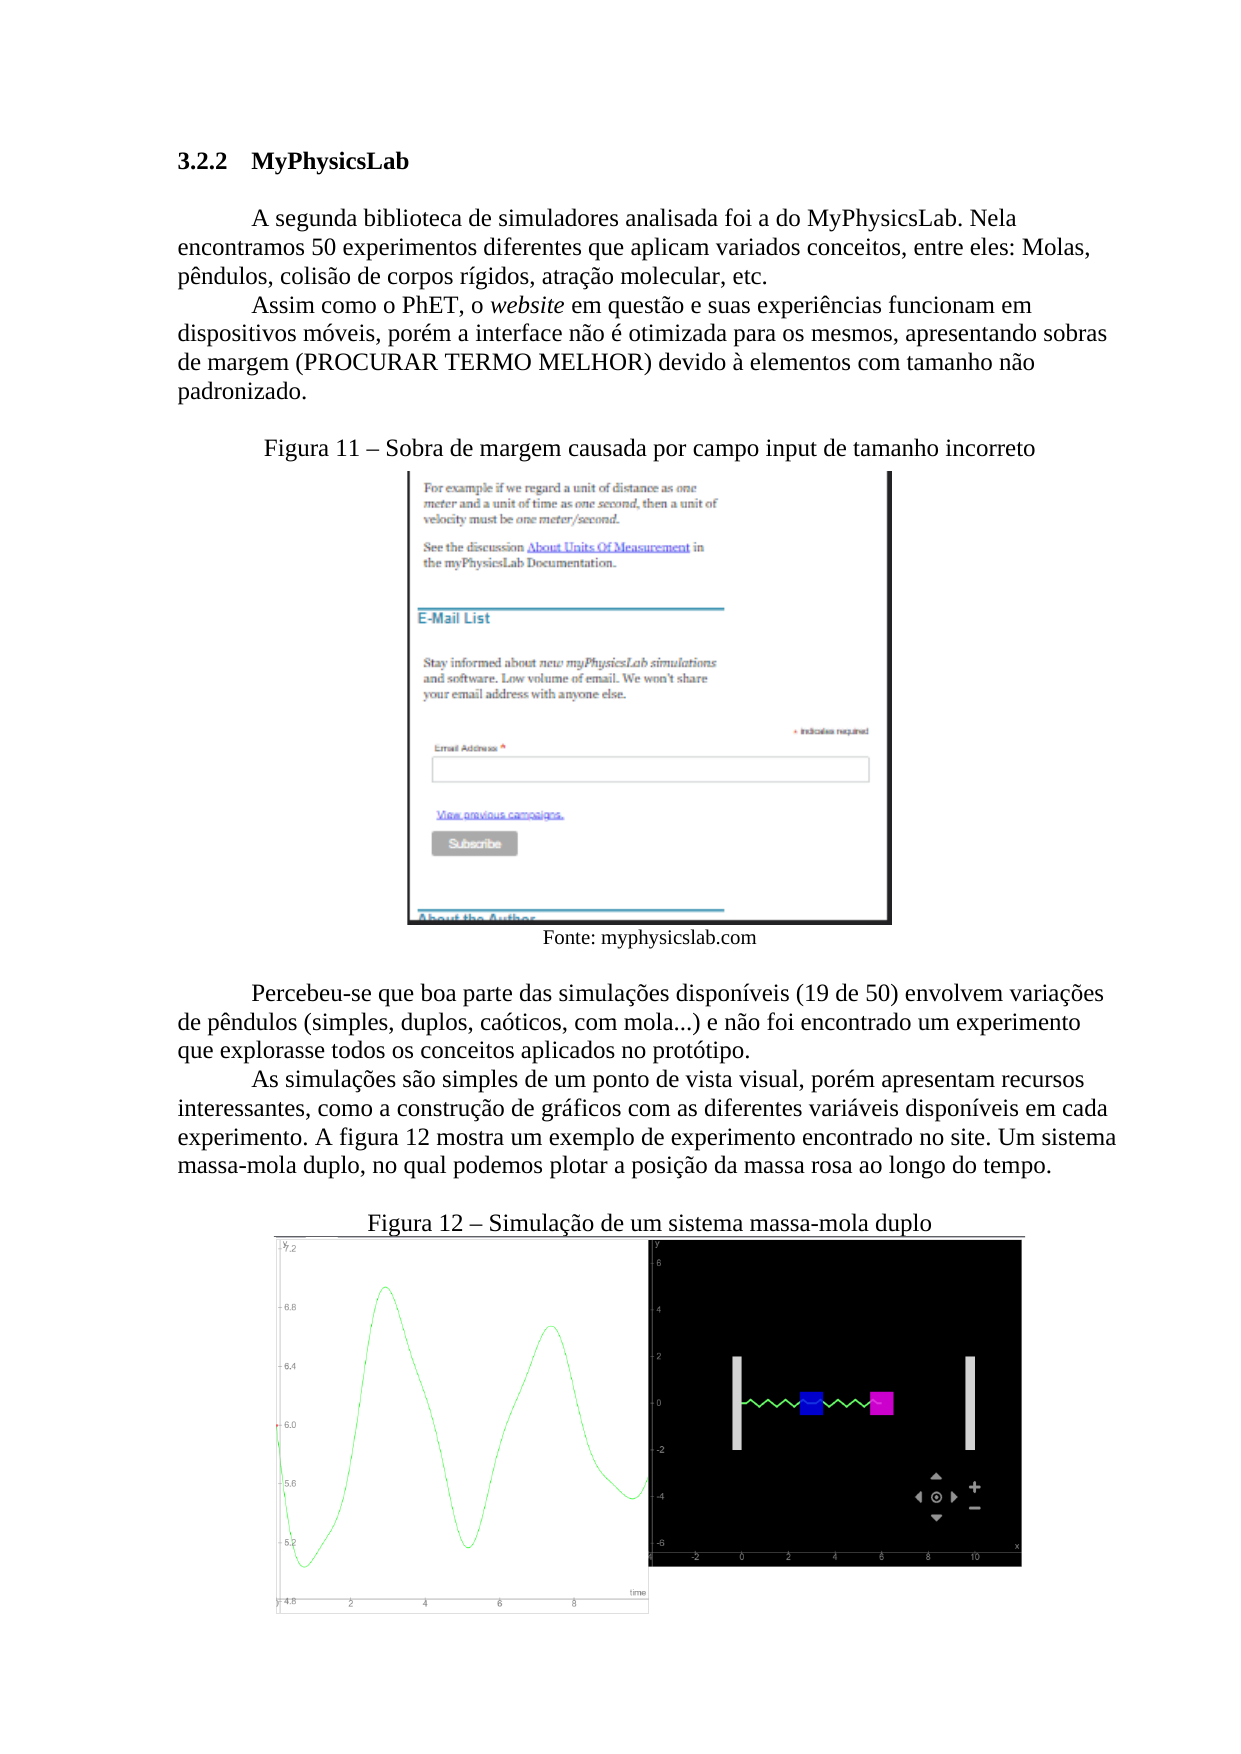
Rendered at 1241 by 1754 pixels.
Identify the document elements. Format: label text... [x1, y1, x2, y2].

text Fonte: myphysicslab.com [177, 462, 1122, 949]
text Figura 12 – Simulação de um sistema massa-mola duplo [177, 1208, 1122, 1237]
text Figura 11 – Sobra de margem causada por campo input de tamanho incorreto [177, 433, 1122, 462]
picture [273, 1236, 1026, 1614]
picture [407, 471, 892, 925]
text Assim como o PhET, o website em questão e suas experiências funcionam em dispositivos móveis, porém a interface não é otimizada para os mesmos, apresentando sobras de margem (PROCURAR TERMO MELHOR) devido à elementos com tamanho não padronizado. [177, 290, 1122, 405]
text Percebeu-se que boa parte das simulações disponíveis (19 de 50) envolvem variações de pêndulos (simples, duplos, caóticos, com mola...) e não foi encontrado um experimento que explorasse todos os conceitos aplicados no protótipo. [177, 978, 1122, 1064]
subtitle MyPhysicsLab [177, 146, 1122, 175]
text A segunda biblioteca de simuladores analisada foi a do MyPhysicsLab. Nela encontramos 50 experimentos diferentes que aplicam variados conceitos, entre eles: Molas, pêndulos, colisão de corpos rígidos, atração molecular, etc. [177, 203, 1122, 290]
text As simulações são simples de um ponto de vista visual, porém apresentam recursos interessantes, como a construção de gráficos com as diferentes variáveis disponíveis em cada experimento. A figura 12 mostra um exemplo de experimento encontrado no site. Um sistema massa-mola duplo, no qual podemos plotar a posição da massa rosa ao longo do tempo. [177, 1064, 1122, 1179]
